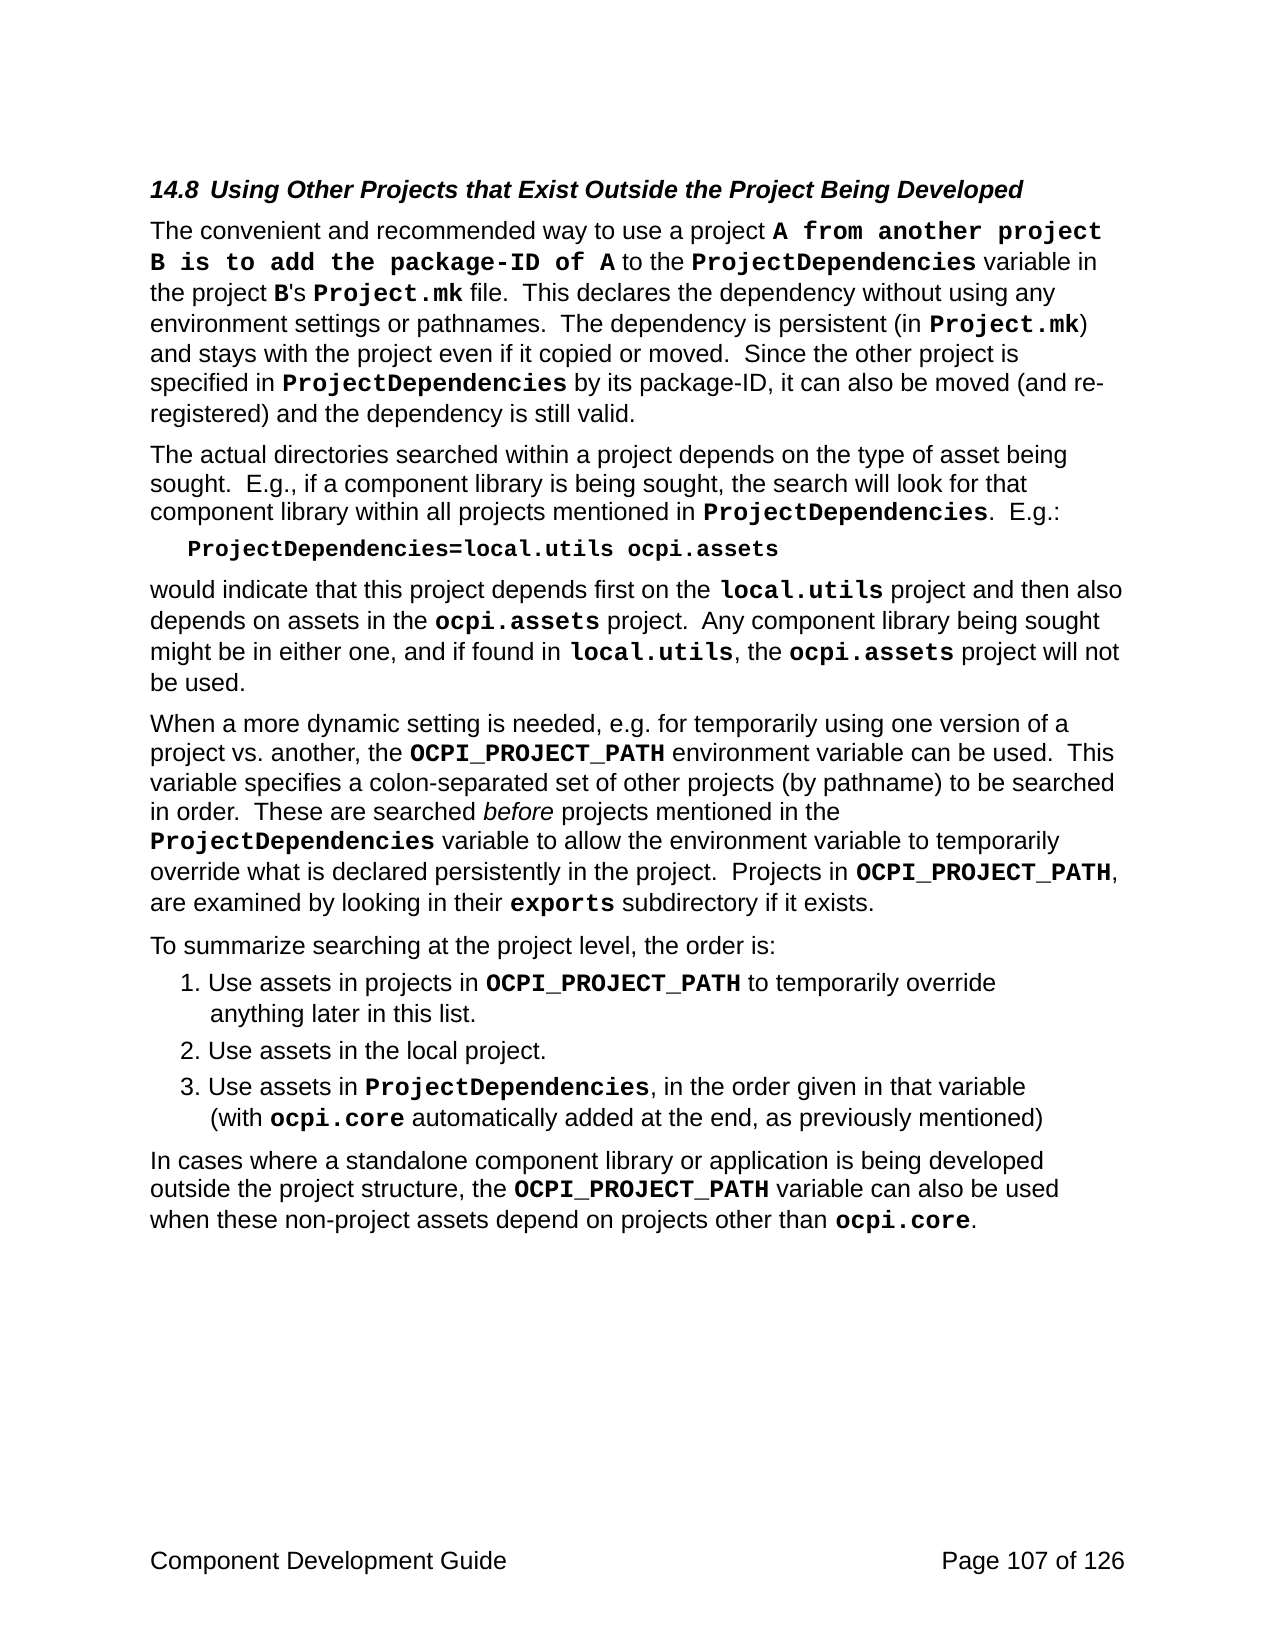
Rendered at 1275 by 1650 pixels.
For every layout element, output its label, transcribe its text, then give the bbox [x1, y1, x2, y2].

text To summarize searching at the project level, the order is: [150, 931, 1125, 959]
text ProjectDependencies=local.utils ocpi.assets [187, 537, 1125, 563]
subtitle Using Other Projects that Exist Outside the Project Being Developed [150, 175, 1125, 204]
list Use assets in the local project. [180, 1036, 1065, 1064]
text The convenient and recommended way to use a project A from another project B is to add the package-ID of A to the ProjectDependencies variable in the project B's Project.mk file. This declares the dependency without using any environment settings or pathnames. The dependency is persistent (in Project.mk) and stays with the project even if it copied or moved. Since the other project is specified in ProjectDependencies by its package-ID, it can also be moved (and re-registered) and the dependency is still valid. [150, 216, 1125, 428]
text In cases where a standalone component library or application is being developed outside the project structure, the OCPI_PROJECT_PATH variable can also be used when these non-project assets depend on projects other than ocpi.core. [150, 1146, 1125, 1236]
list Use assets in projects in OCPI_PROJECT_PATH to temporarily override anything later in this list. [180, 968, 1065, 1028]
text would indicate that this project depends first on the local.utils project and then also depends on assets in the ocpi.assets project. Any component library being sought might be in either one, and if found in local.utils, the ocpi.assets project will not be used. [150, 575, 1125, 697]
text When a more dynamic setting is needed, e.g. for temporarily using one version of a project vs. another, the OCPI_PROJECT_PATH environment variable can be used. This variable specifies a colon-separated set of other projects (by pathname) to be searched in order. These are searched before projects mentioned in the ProjectDependencies variable to allow the environment variable to temporarily override what is declared persistently in the project. Projects in OCPI_PROJECT_PATH, are examined by looking in their exports subdirectory if it exists. [150, 709, 1125, 919]
text The actual directories searched within a project depends on the type of asset being sought. E.g., if a component library is being sought, the search will look for that component library within all projects mentioned in ProjectDependencies. E.g.: [150, 440, 1125, 528]
list Use assets in ProjectDependencies, in the order given in that variable (with ocpi.core automatically added at the end, as previously mentioned) [180, 1072, 1065, 1134]
